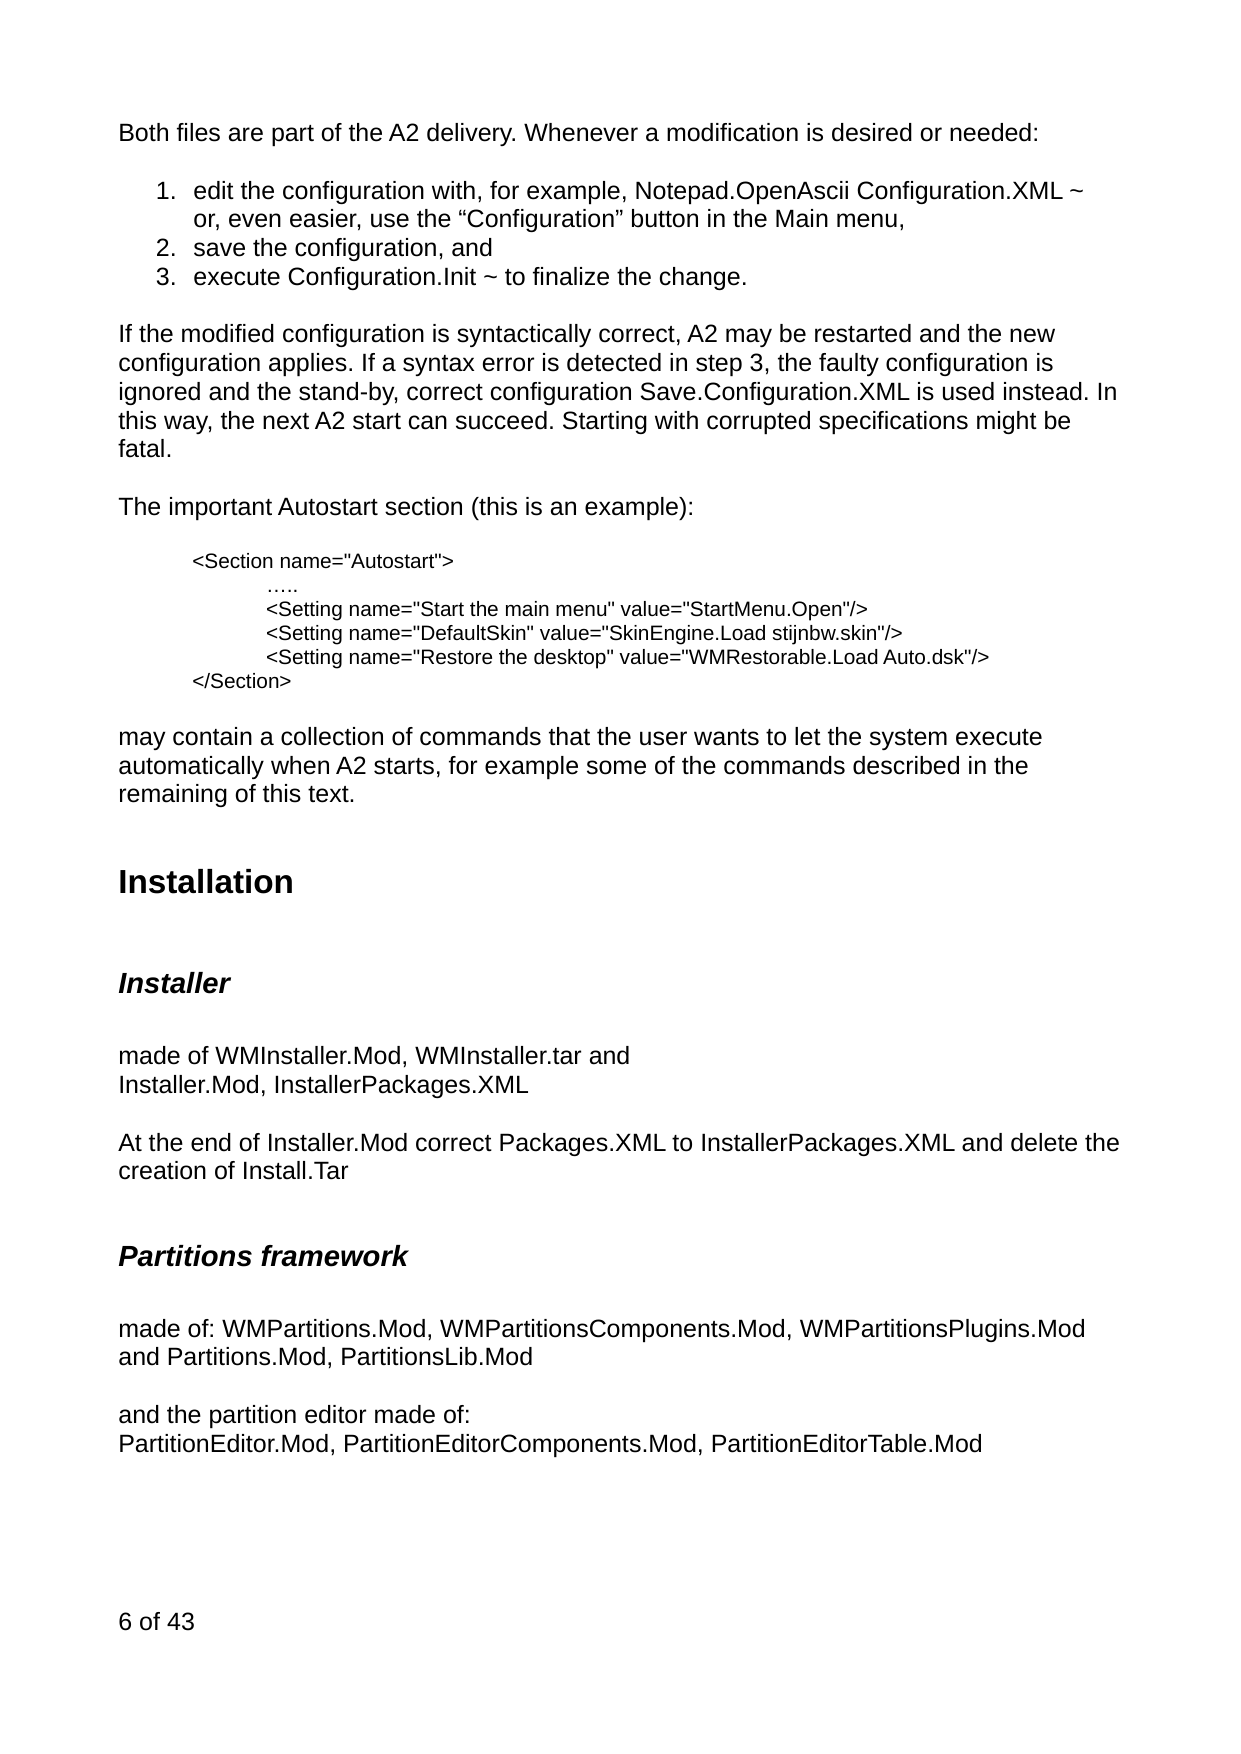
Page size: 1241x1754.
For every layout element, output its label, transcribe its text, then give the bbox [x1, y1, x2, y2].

list edit the configuration with, for example, Notepad.OpenAscii Configuration.XML ~ or, even easier, use the “Configuration” button in the Main menu, [156, 176, 1122, 233]
text PartitionEditor.Mod, PartitionEditorComponents.Mod, PartitionEditorTable.Mod [118, 1429, 1122, 1457]
subtitle Partitions framework [118, 1239, 1122, 1272]
text If the modified configuration is syntactically correct, A2 may be restarted and the new configuration applies. If a syntax error is detected in step 3, the faulty configuration is ignored and the stand-by, correct configuration Save.Configuration.XML is used instead. In this way, the next A2 start can succeed. Starting with corrupted specifications might be fatal. [118, 319, 1122, 463]
text and Partitions.Mod, PartitionsLib.Mod [118, 1342, 1122, 1371]
text Both files are part of the A2 delivery. Whenever a modification is desired or needed: [118, 118, 1122, 147]
subtitle Installer [118, 967, 1122, 1000]
text </Section> [118, 669, 1122, 722]
text At the end of Installer.Mod correct Packages.XML to InstallerPackages.XML and delete the creation of Install.Tar [118, 1128, 1122, 1214]
text Installer.Mod, InstallerPackages.XML [118, 1070, 1122, 1099]
subtitle Installation [118, 862, 1122, 900]
text made of WMInstaller.Mod, WMInstaller.tar and [118, 1041, 1122, 1070]
text may contain a collection of commands that the user wants to let the system execute automatically when A2 starts, for example some of the commands described in the remaining of this text. [118, 722, 1122, 808]
text <Section name="Autostart"> ….. <Setting name="Start the main menu" value="StartMenu.Open"/> <Setting name="DefaultSkin" value="SkinEngine.Load stijnbw.skin"/> <Setting name="Restore the desktop" value="WMRestorable.Load Auto.dsk"/> [118, 521, 1122, 669]
list save the configuration, and [156, 233, 1122, 262]
text made of: WMPartitions.Mod, WMPartitionsComponents.Mod, WMPartitionsPlugins.Mod [118, 1314, 1122, 1342]
text The important Autostart section (this is an example): [118, 492, 1122, 521]
list execute Configuration.Init ~ to finalize the change. [156, 262, 1122, 291]
text and the partition editor made of: [118, 1400, 1122, 1429]
